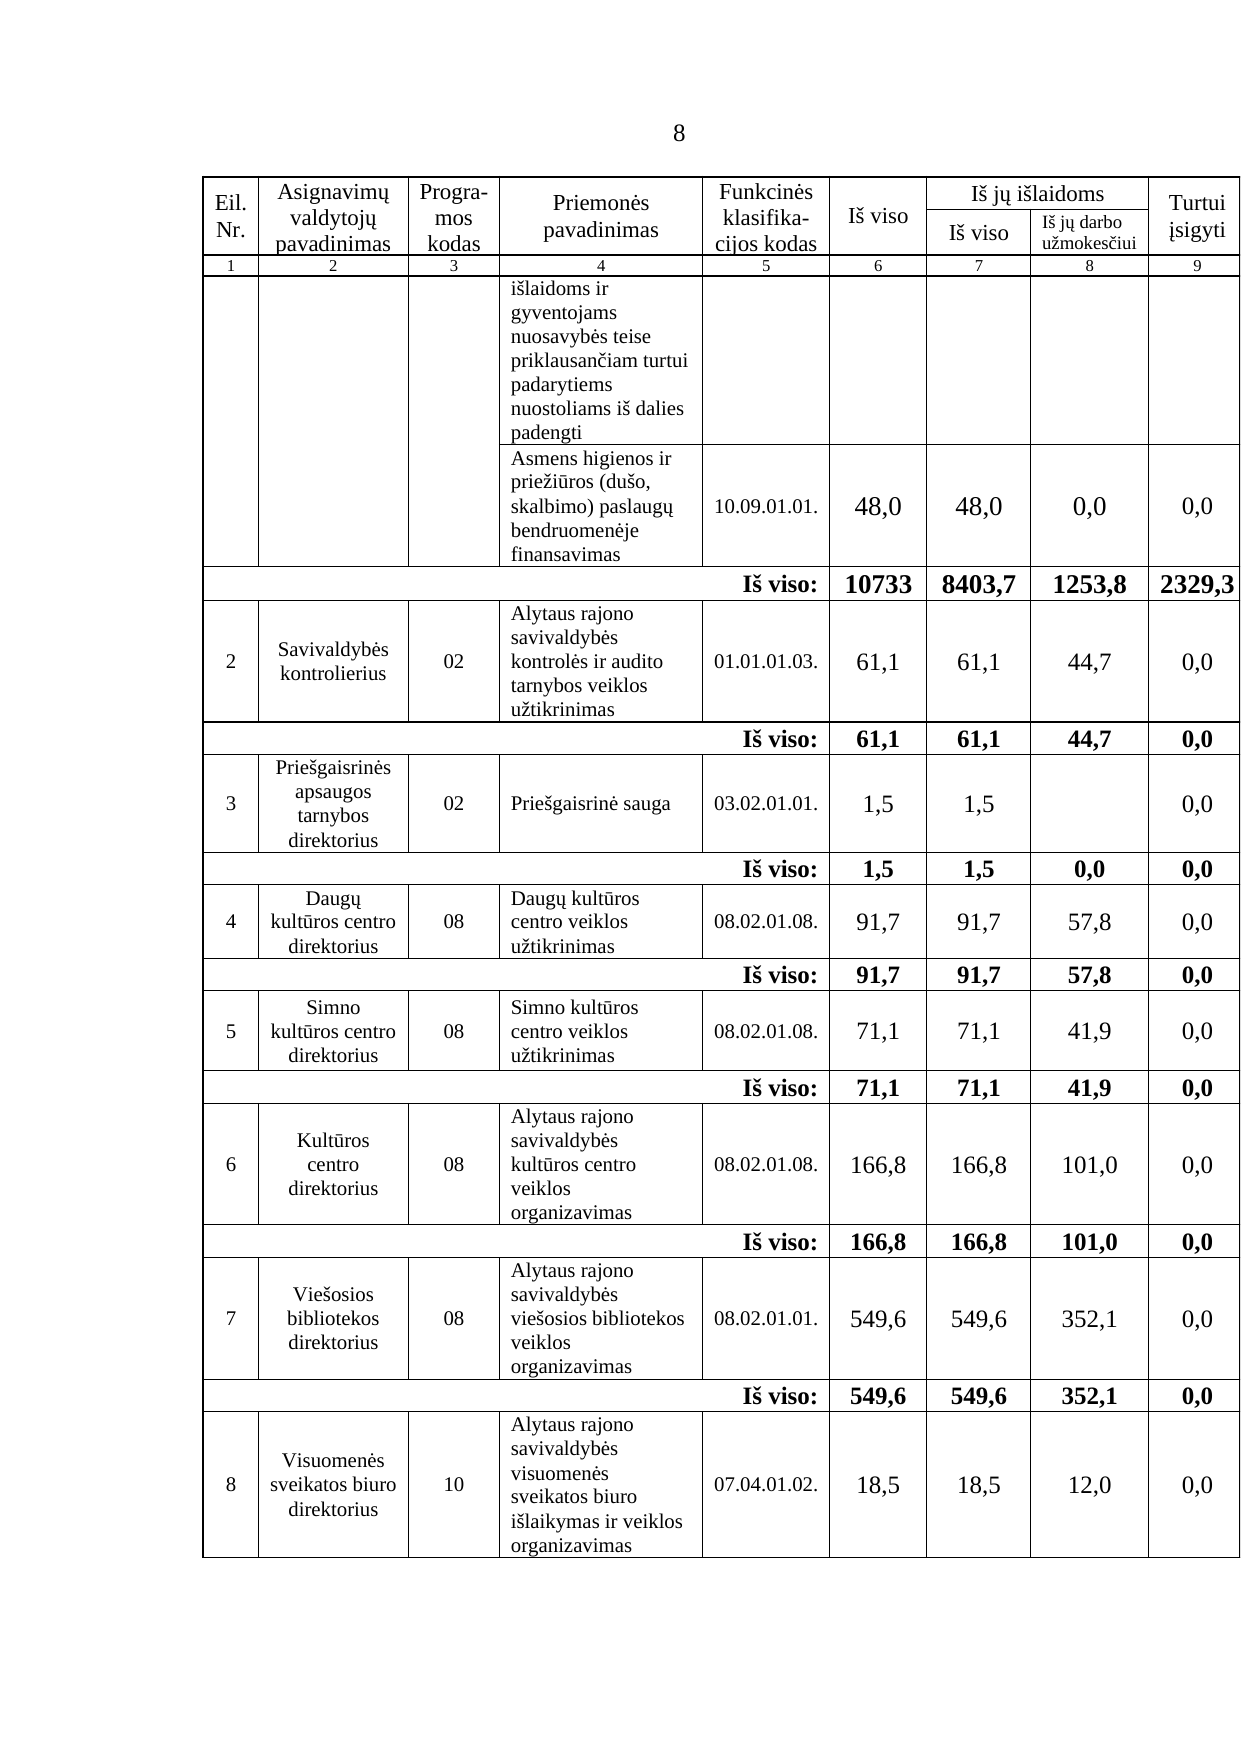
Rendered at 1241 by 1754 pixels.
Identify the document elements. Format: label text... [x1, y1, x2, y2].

table_cell 4 [500, 256, 702, 275]
table_cell 0,0 [1149, 1071, 1239, 1103]
table_cell 0,0 [1149, 723, 1239, 754]
table_cell 2 [259, 256, 408, 275]
table_cell 6 [204, 1104, 258, 1224]
table_header Turtui įsigyti [1149, 178, 1239, 254]
table_cell 7 [927, 256, 1030, 275]
table_cell 166,8 [830, 1104, 926, 1224]
table_cell 07.04.01.02. [703, 1412, 829, 1557]
table_cell Iš viso: [204, 1071, 829, 1103]
table_cell 166,8 [927, 1225, 1030, 1257]
table_cell 61,1 [830, 723, 926, 754]
table_cell Priešgaisrinė sauga [500, 755, 702, 852]
table_cell 0,0 [1149, 853, 1239, 884]
table_cell 0,0 [1149, 601, 1239, 721]
table_cell Iš viso: [204, 1225, 829, 1257]
table_cell 08 [409, 1104, 499, 1224]
table_cell Simno kultūros centro veiklos užtikrinimas [500, 991, 702, 1070]
table_cell 91,7 [927, 959, 1030, 990]
table_header Funkcinės klasifika-cijos kodas [703, 178, 829, 254]
table_cell 1253,8 [1031, 567, 1148, 600]
table_cell 1,5 [830, 755, 926, 852]
table_header Progra-mos kodas [409, 178, 499, 254]
table_cell 57,8 [1031, 959, 1148, 990]
table_cell 0,0 [1149, 755, 1239, 852]
table_cell [1031, 755, 1148, 852]
table_cell 61,1 [830, 601, 926, 721]
table_cell 0,0 [1149, 885, 1239, 958]
table_cell [1031, 277, 1148, 444]
table_cell 08.02.01.01. [703, 1258, 829, 1378]
table_cell 0,0 [1149, 1104, 1239, 1224]
table_cell 0,0 [1149, 1412, 1239, 1557]
table_cell 0,0 [1031, 445, 1148, 566]
table_cell 08 [409, 885, 499, 958]
table_cell 549,6 [830, 1380, 926, 1411]
table_cell 03.02.01.01. [703, 755, 829, 852]
table_cell 41,9 [1031, 991, 1148, 1070]
table_cell 10 [409, 1412, 499, 1557]
table_cell 08.02.01.08. [703, 885, 829, 958]
table_cell 6 [830, 256, 926, 275]
table_cell 08 [409, 991, 499, 1070]
table_cell 10733 [830, 567, 926, 600]
table_cell [259, 277, 408, 566]
table_cell [830, 277, 926, 444]
table_cell Alytaus rajono savivaldybės viešosios bibliotekos veiklos organizavimas [500, 1258, 702, 1378]
table_cell [703, 277, 829, 444]
table_cell 8 [1031, 256, 1148, 275]
table_cell 2 [204, 601, 258, 721]
table_cell Alytaus rajono savivaldybės kontrolės ir audito tarnybos veiklos užtikrinimas [500, 601, 702, 721]
table_cell 549,6 [830, 1258, 926, 1378]
table_cell 91,7 [830, 959, 926, 990]
table_cell 7 [204, 1258, 258, 1378]
table_cell Kultūros centro direktorius [259, 1104, 408, 1224]
table_cell 0,0 [1149, 445, 1239, 566]
table_cell 91,7 [927, 885, 1030, 958]
table_cell 3 [409, 256, 499, 275]
table_cell Daugų kultūros centro veiklos užtikrinimas [500, 885, 702, 958]
table_cell 0,0 [1149, 1380, 1239, 1411]
table_cell Alytaus rajono savivaldybės kultūros centro veiklos organizavimas [500, 1104, 702, 1224]
table_cell 18,5 [830, 1412, 926, 1557]
table_cell Alytaus rajono savivaldybės visuomenės sveikatos biuro išlaikymas ir veiklos organizavimas [500, 1412, 702, 1557]
table_cell 18,5 [927, 1412, 1030, 1557]
table_cell 0,0 [1149, 1225, 1239, 1257]
table_cell 1,5 [927, 755, 1030, 852]
table_cell Iš viso: [204, 959, 829, 990]
table_cell 10.09.01.01. [703, 445, 829, 566]
table_cell 61,1 [927, 723, 1030, 754]
table_cell 0,0 [1149, 1258, 1239, 1378]
table_cell Viešosios bibliotekos direktorius [259, 1258, 408, 1378]
table_cell 08 [409, 1258, 499, 1378]
table_cell Asmens higienos ir priežiūros (dušo, skalbimo) paslaugų bendruomenėje finansavimas [500, 445, 702, 566]
table_cell Iš viso: [204, 1380, 829, 1411]
table_cell 8 [204, 1412, 258, 1557]
table_cell 71,1 [830, 991, 926, 1070]
table_cell [204, 277, 258, 566]
table_cell 101,0 [1031, 1225, 1148, 1257]
table_cell Visuomenės sveikatos biuro direktorius [259, 1412, 408, 1557]
table_cell Iš viso [927, 210, 1030, 254]
table_cell 4 [204, 885, 258, 958]
table_cell 549,6 [927, 1380, 1030, 1411]
table_cell 41,9 [1031, 1071, 1148, 1103]
table_cell 48,0 [830, 445, 926, 566]
table_cell [1149, 277, 1239, 444]
table_cell Iš viso: [204, 723, 829, 754]
table_cell 101,0 [1031, 1104, 1148, 1224]
table_cell 48,0 [927, 445, 1030, 566]
table_cell 01.01.01.03. [703, 601, 829, 721]
table_cell Savivaldybės kontrolierius [259, 601, 408, 721]
table_cell 71,1 [927, 1071, 1030, 1103]
table_cell Simno kultūros centro direktorius [259, 991, 408, 1070]
table_cell Priešgaisrinės apsaugos tarnybos direktorius [259, 755, 408, 852]
table_cell 0,0 [1031, 853, 1148, 884]
table_header Iš viso [830, 178, 926, 254]
table_cell 71,1 [927, 991, 1030, 1070]
table_cell 549,6 [927, 1258, 1030, 1378]
table_cell 5 [703, 256, 829, 275]
table_header Priemonės pavadinimas [500, 178, 702, 254]
table_cell 166,8 [830, 1225, 926, 1257]
table_cell 8403,7 [927, 567, 1030, 600]
table_cell Iš viso: [204, 567, 829, 600]
table_header Asignavimų valdytojų pavadinimas [259, 178, 408, 254]
table_cell [409, 277, 499, 566]
table_cell Daugų kultūros centro direktorius [259, 885, 408, 958]
table_header Eil. Nr. [204, 178, 258, 254]
table_cell 1,5 [927, 853, 1030, 884]
table_cell 71,1 [830, 1071, 926, 1103]
table_cell 02 [409, 755, 499, 852]
table_cell 2329,3 [1149, 567, 1239, 600]
table_cell 3 [204, 755, 258, 852]
table_cell 352,1 [1031, 1380, 1148, 1411]
table_cell Iš viso: [204, 853, 829, 884]
table_cell 0,0 [1149, 959, 1239, 990]
table_cell 57,8 [1031, 885, 1148, 958]
table_cell 44,7 [1031, 601, 1148, 721]
table_cell 1,5 [830, 853, 926, 884]
table_cell 5 [204, 991, 258, 1070]
table_cell 0,0 [1149, 991, 1239, 1070]
table_cell 352,1 [1031, 1258, 1148, 1378]
table_header Iš jų išlaidoms [927, 178, 1148, 208]
table_cell 02 [409, 601, 499, 721]
table_cell 08.02.01.08. [703, 1104, 829, 1224]
table_cell [927, 277, 1030, 444]
table_cell 9 [1149, 256, 1239, 275]
table_cell 1 [204, 256, 258, 275]
table_cell 91,7 [830, 885, 926, 958]
table_cell 12,0 [1031, 1412, 1148, 1557]
table_cell 08.02.01.08. [703, 991, 829, 1070]
table_cell 61,1 [927, 601, 1030, 721]
table_cell 166,8 [927, 1104, 1030, 1224]
table_cell 44,7 [1031, 723, 1148, 754]
table_cell Iš jų darbo užmokesčiui [1031, 210, 1148, 254]
table_cell išlaidoms ir gyventojams nuosavybės teise priklausančiam turtui padarytiems nuostoliams iš dalies padengti [500, 277, 702, 444]
